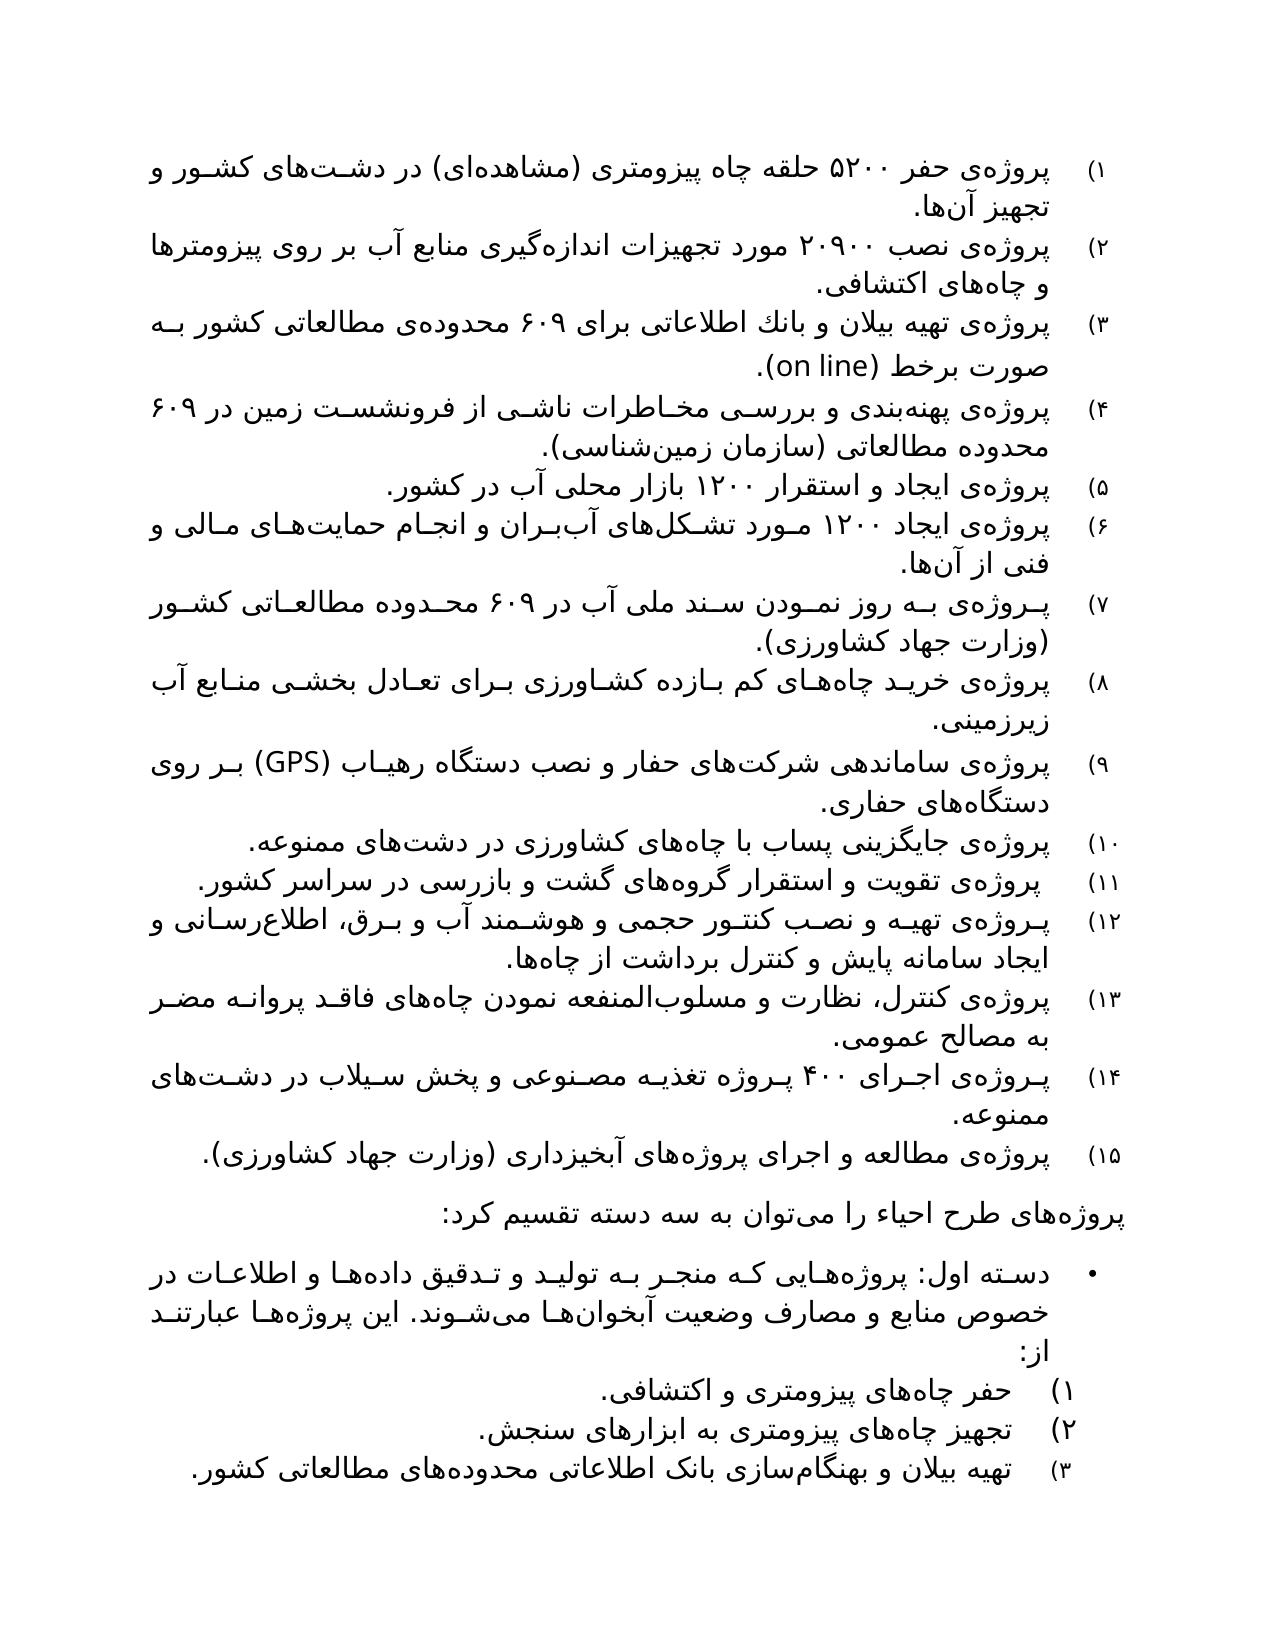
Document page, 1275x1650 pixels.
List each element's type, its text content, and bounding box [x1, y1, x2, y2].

list پروژه‌ی تهیه و نصب كنتور حجمی و هوشمند آب و برق، اطلاع‌رسانی و ایجاد سامانه پایش و كنترل برداشت از چاه‌ها. [150, 903, 1087, 976]
list تجهیز چاه‌های پیزومتری به ابزارهای سنجش. [150, 1412, 1050, 1446]
list پروژه‌ی كنترل، نظارت و مسلوب‌المنفعه نمودن چاه‌های فاقد پروانه مضر به مصالح عمومی. [150, 981, 1087, 1053]
list پروژه‌ی تهیه بیلان و بانك اطلاعاتی برای ۶۰۹ محدوده‌ی مطالعاتی كشور به صورت برخط (on line). [150, 306, 1087, 384]
list پروژه‌ی خرید چاه‌های كم بازده كشاورزی برای تعادل بخشی منابع آب زیرزمینی. [150, 663, 1087, 736]
list پروژه‌ی تقویت و استقرار گروه‌های گشت و بازرسی در سراسر كشور. [150, 864, 1087, 898]
list پروژه‌ی اجرای ۴۰۰ پروژه تغذیه مصنوعی و پخش سیلاب در دشت‌های ممنوعه. [150, 1058, 1087, 1131]
list حفر چاه‌های پیزومتری و اکتشافی. [150, 1373, 1050, 1407]
list پروژه‌ی مطالعه و اجرای پروژه‌های آبخیزداری (وزارت جهاد كشاورزی). [150, 1136, 1087, 1170]
list پروژه‌ی نصب ۲۰۹۰۰ مورد تجهیزات اندازه‌گیری منابع آب بر روی پیزومترها و چاه‌های اكتشافی. [150, 228, 1087, 301]
list پروژه‌ی ایجاد ۱۲۰۰ مورد تشكل‌های آب‌بران و انجام حمایت‌های مالی و فنی از آن‌ها. [150, 507, 1087, 580]
list پروژه‌ی پهنه‌بندی و بررسی مخاطرات ناشی از فرونشست زمین در ۶۰۹ محدوده مطالعاتی (سازمان زمین‌شناسی). [150, 390, 1087, 463]
list پروژه‌ی حفر ۵۲۰۰ حلقه چاه پیزومتری (مشاهده‌ای) در دشت‌های كشور و تجهیز آن‌ها. [150, 150, 1087, 223]
list پروژه‌ی به روز نمودن سند ملی آب در ۶۰۹ محدوده مطالعاتی كشور (وزارت جهاد كشاورزی). [150, 585, 1087, 658]
list پروژه‌ی جایگزینی پساب با چاه‌های كشاورزی در دشت‌های ممنوعه. [150, 825, 1087, 859]
list پروژه‌ی ساماندهی شركت‌های حفار و نصب دستگاه رهیاب (GPS) بر روی دستگاه‌های حفاری. [150, 741, 1087, 820]
list دسته اول: پروژه‌هایی که منجر به تولید و تدقیق داده‌ها و اطلاعات در خصوص منابع و مصارف وضعیت آبخوان‌ها می‌شوند. این پروژه‌ها عبارتند از: [150, 1256, 1087, 1368]
text پروژه‌های طرح احیاء را می‌توان به سه دسته تقسیم کرد: [150, 1196, 1125, 1230]
list پروژه‌ی ایجاد و استقرار ۱۲۰۰ بازار محلی آب در كشور. [150, 468, 1087, 502]
list تهیه بیلان و بهنگام‌سازی بانک اطلاعاتی محدوده‌های مطالعاتی کشور. [150, 1451, 1050, 1485]
